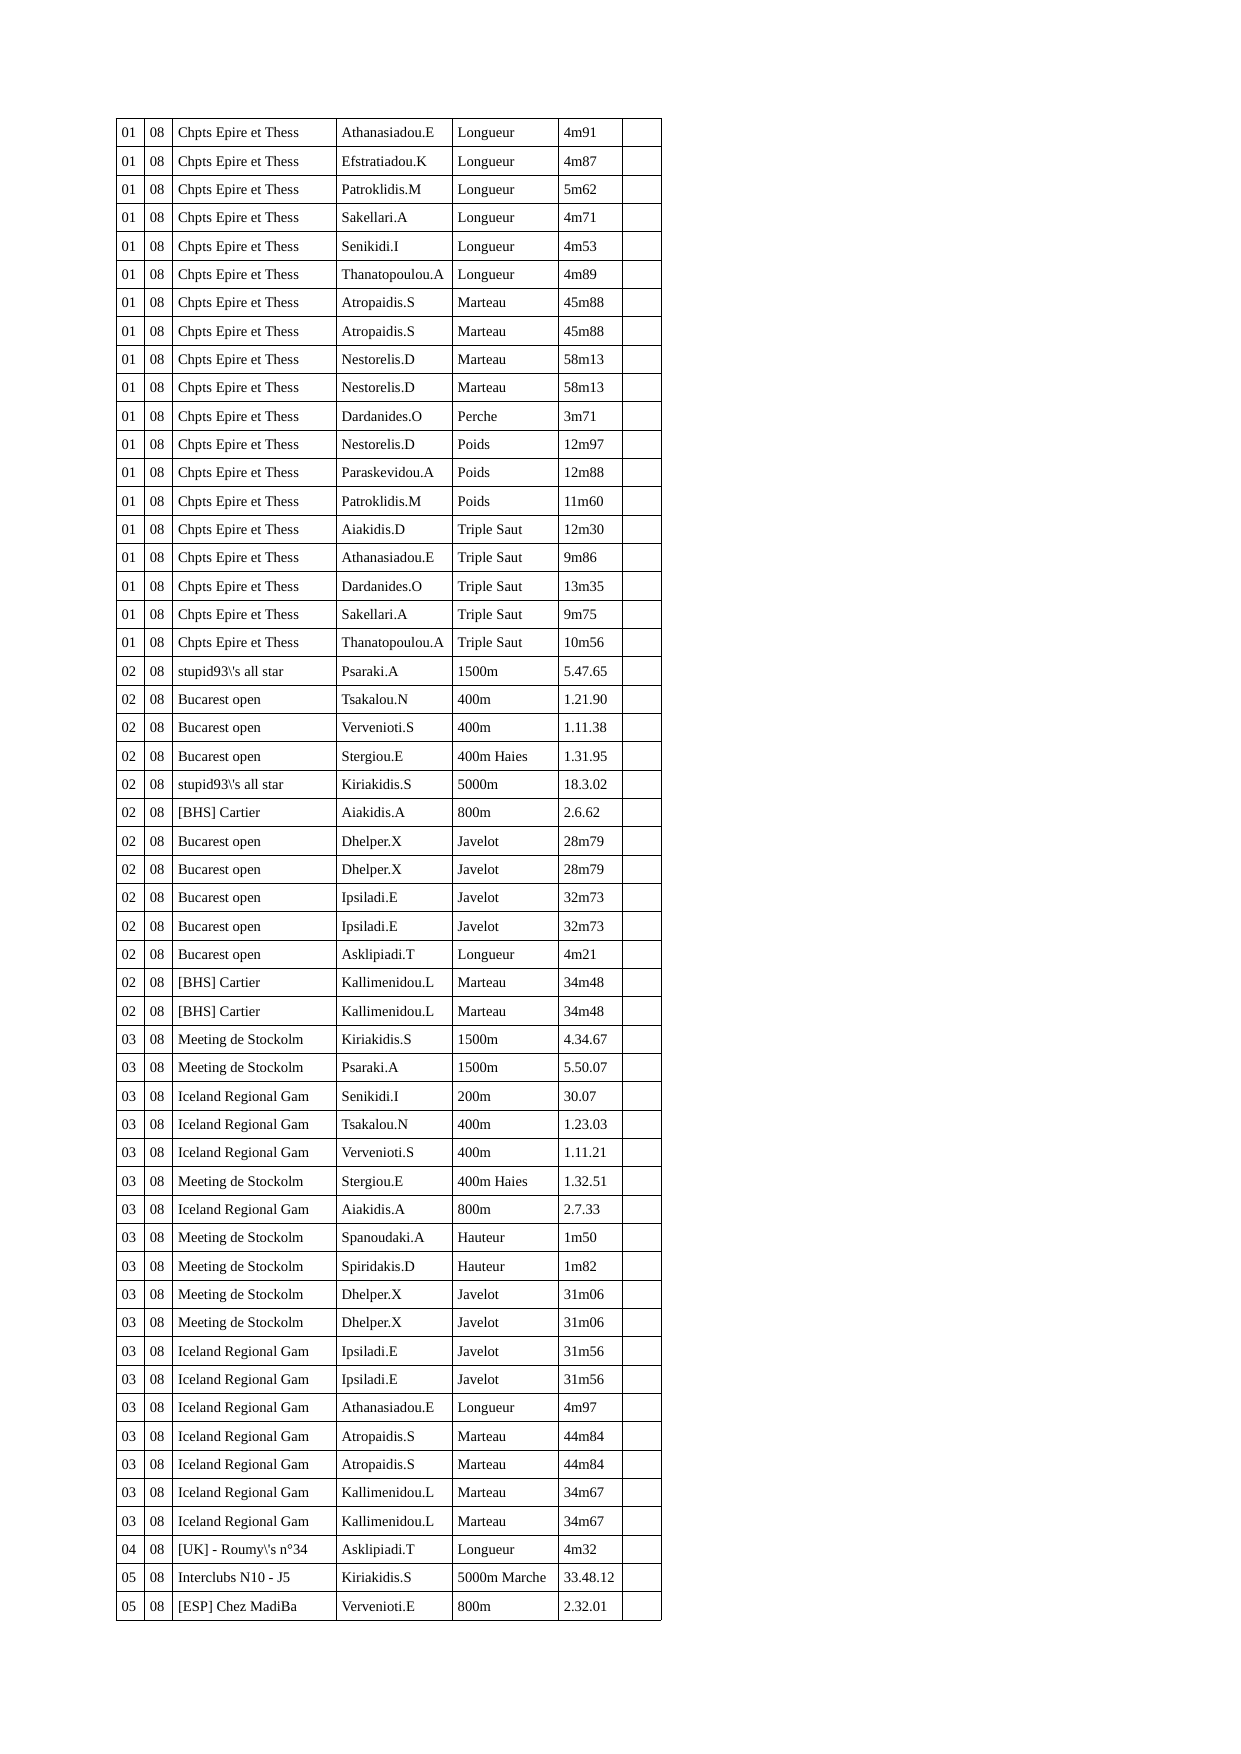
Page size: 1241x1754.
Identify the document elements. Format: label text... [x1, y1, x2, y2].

table_cell 28m79 [559, 856, 622, 883]
table_cell Atropaidis.S [337, 1422, 452, 1450]
table_cell Iceland Regional Gam [173, 1082, 336, 1110]
table_cell 08 [145, 204, 172, 231]
table_cell Hauteur [453, 1252, 558, 1280]
table_cell [623, 544, 661, 571]
table_cell 4m89 [559, 261, 622, 288]
table_cell 03 [117, 1507, 144, 1535]
table_cell [623, 516, 661, 543]
table_cell [623, 1536, 661, 1563]
table_cell Longueur [453, 176, 558, 203]
table_cell 04 [117, 1536, 144, 1563]
table_cell 4m71 [559, 204, 622, 231]
table_cell Psaraki.A [337, 657, 452, 685]
table_cell Longueur [453, 941, 558, 968]
table_cell 08 [145, 572, 172, 600]
table_cell Senikidi.I [337, 1082, 452, 1110]
table_cell [UK] - Roumy\'s n°34 [173, 1536, 336, 1563]
table_cell 02 [117, 827, 144, 855]
table_cell 1.11.38 [559, 714, 622, 741]
table_cell Javelot [453, 827, 558, 855]
table_cell Chpts Epire et Thess [173, 516, 336, 543]
table_cell 08 [145, 1082, 172, 1110]
table_cell 5000m Marche [453, 1564, 558, 1591]
table_cell [623, 1167, 661, 1195]
table_cell Chpts Epire et Thess [173, 402, 336, 430]
table_cell 400m Haies [453, 742, 558, 770]
table_cell 08 [145, 1564, 172, 1591]
table_cell 08 [145, 827, 172, 855]
table_cell 08 [145, 1451, 172, 1478]
table_cell 08 [145, 629, 172, 656]
table_cell Patroklidis.M [337, 176, 452, 203]
table_cell 4m87 [559, 147, 622, 175]
table_cell Aiakidis.A [337, 799, 452, 826]
table_cell 28m79 [559, 827, 622, 855]
table_cell [623, 884, 661, 911]
table_cell 02 [117, 771, 144, 798]
table_cell 1.23.03 [559, 1111, 622, 1138]
table_cell 1500m [453, 657, 558, 685]
table_cell 08 [145, 714, 172, 741]
table_cell 34m67 [559, 1479, 622, 1506]
table_cell 5m62 [559, 176, 622, 203]
table_cell Marteau [453, 317, 558, 345]
table_cell 5.47.65 [559, 657, 622, 685]
table_cell Longueur [453, 261, 558, 288]
table_cell Iceland Regional Gam [173, 1139, 336, 1166]
table_cell [623, 431, 661, 458]
table_cell Bucarest open [173, 856, 336, 883]
table_cell 02 [117, 912, 144, 940]
table_cell Chpts Epire et Thess [173, 487, 336, 515]
table_cell Kallimenidou.L [337, 1479, 452, 1506]
table_cell Nestorelis.D [337, 374, 452, 401]
table_cell Atropaidis.S [337, 289, 452, 316]
table_cell Vervenioti.E [337, 1592, 452, 1620]
table_cell Stergiou.E [337, 742, 452, 770]
table_cell 34m48 [559, 997, 622, 1025]
table_cell Tsakalou.N [337, 686, 452, 713]
table_cell 08 [145, 912, 172, 940]
table_cell Atropaidis.S [337, 317, 452, 345]
table_cell 01 [117, 544, 144, 571]
table_cell [623, 1026, 661, 1053]
table_cell [BHS] Cartier [173, 997, 336, 1025]
table_cell Aiakidis.D [337, 516, 452, 543]
table_cell Tsakalou.N [337, 1111, 452, 1138]
table_cell [623, 1592, 661, 1620]
table_cell 08 [145, 261, 172, 288]
table_cell 08 [145, 346, 172, 373]
table_cell stupid93\'s all star [173, 771, 336, 798]
table_cell Javelot [453, 884, 558, 911]
table_cell Chpts Epire et Thess [173, 261, 336, 288]
table_cell Marteau [453, 997, 558, 1025]
table_cell 08 [145, 402, 172, 430]
table_cell 12m97 [559, 431, 622, 458]
table_cell 12m30 [559, 516, 622, 543]
table_cell 01 [117, 346, 144, 373]
table_cell Chpts Epire et Thess [173, 147, 336, 175]
table_cell 08 [145, 289, 172, 316]
table_cell [623, 204, 661, 231]
table_cell 03 [117, 1054, 144, 1081]
table_cell 03 [117, 1366, 144, 1393]
table_cell [623, 1479, 661, 1506]
table_cell [623, 686, 661, 713]
table_cell 9m86 [559, 544, 622, 571]
table_cell 08 [145, 1111, 172, 1138]
table_cell Iceland Regional Gam [173, 1366, 336, 1393]
table_cell 01 [117, 204, 144, 231]
table_cell Poids [453, 431, 558, 458]
table_cell Javelot [453, 1309, 558, 1336]
table_cell 08 [145, 1281, 172, 1308]
table_cell 1500m [453, 1026, 558, 1053]
table_cell 03 [117, 1451, 144, 1478]
table_cell 01 [117, 261, 144, 288]
table_cell Thanatopoulou.A [337, 261, 452, 288]
table_cell 12m88 [559, 459, 622, 486]
table_cell [623, 1507, 661, 1535]
table_cell 03 [117, 1082, 144, 1110]
table_cell 01 [117, 629, 144, 656]
table_cell Asklipiadi.T [337, 1536, 452, 1563]
table_cell 01 [117, 232, 144, 260]
table_cell [623, 1111, 661, 1138]
table_cell 08 [145, 799, 172, 826]
table_cell 44m84 [559, 1422, 622, 1450]
table_cell [623, 856, 661, 883]
table_cell 31m06 [559, 1281, 622, 1308]
table_cell [623, 1394, 661, 1421]
table_cell 400m [453, 714, 558, 741]
table_cell 08 [145, 374, 172, 401]
table_cell 31m56 [559, 1366, 622, 1393]
table_cell 5000m [453, 771, 558, 798]
table_cell 08 [145, 1536, 172, 1563]
table_cell 1m50 [559, 1224, 622, 1251]
table_cell 08 [145, 1139, 172, 1166]
table_cell Iceland Regional Gam [173, 1479, 336, 1506]
table_cell Nestorelis.D [337, 346, 452, 373]
table_cell Longueur [453, 232, 558, 260]
table_cell Dhelper.X [337, 856, 452, 883]
table_cell 02 [117, 941, 144, 968]
table_cell 1m82 [559, 1252, 622, 1280]
table_cell Longueur [453, 1536, 558, 1563]
table_cell Spiridakis.D [337, 1252, 452, 1280]
table_cell 03 [117, 1281, 144, 1308]
table_cell Kallimenidou.L [337, 969, 452, 996]
table_cell 03 [117, 1422, 144, 1450]
table_cell 01 [117, 147, 144, 175]
table_cell Bucarest open [173, 912, 336, 940]
table_cell Interclubs N10 - J5 [173, 1564, 336, 1591]
table_cell 01 [117, 572, 144, 600]
table_cell Efstratiadou.K [337, 147, 452, 175]
table_cell 400m [453, 1111, 558, 1138]
table_cell Triple Saut [453, 572, 558, 600]
table_cell 03 [117, 1394, 144, 1421]
table_cell 02 [117, 714, 144, 741]
table_cell 08 [145, 997, 172, 1025]
table_cell Kallimenidou.L [337, 1507, 452, 1535]
table_cell [623, 459, 661, 486]
table_cell Chpts Epire et Thess [173, 374, 336, 401]
table_cell Marteau [453, 1479, 558, 1506]
table_cell [623, 289, 661, 316]
table_cell 800m [453, 1196, 558, 1223]
table_cell Chpts Epire et Thess [173, 346, 336, 373]
table_cell Aiakidis.A [337, 1196, 452, 1223]
table_cell [623, 119, 661, 146]
table_cell Kiriakidis.S [337, 771, 452, 798]
table_cell 08 [145, 1366, 172, 1393]
table_cell Marteau [453, 374, 558, 401]
table_cell Poids [453, 459, 558, 486]
table_cell 03 [117, 1337, 144, 1365]
table_cell 02 [117, 997, 144, 1025]
table_cell Bucarest open [173, 941, 336, 968]
table_cell Sakellari.A [337, 601, 452, 628]
table_cell 4m91 [559, 119, 622, 146]
table_cell 02 [117, 856, 144, 883]
table_cell 08 [145, 969, 172, 996]
table_cell [623, 1309, 661, 1336]
table_cell Athanasiadou.E [337, 544, 452, 571]
table_cell Nestorelis.D [337, 431, 452, 458]
table_cell [623, 827, 661, 855]
table_cell 02 [117, 884, 144, 911]
table_cell Marteau [453, 346, 558, 373]
table_cell [623, 1564, 661, 1591]
table_cell 02 [117, 969, 144, 996]
table_cell Hauteur [453, 1224, 558, 1251]
table_cell 08 [145, 884, 172, 911]
table_cell 08 [145, 1422, 172, 1450]
table_cell 01 [117, 402, 144, 430]
table_cell 03 [117, 1252, 144, 1280]
table_cell 18.3.02 [559, 771, 622, 798]
table_cell 200m [453, 1082, 558, 1110]
table_cell 08 [145, 1592, 172, 1620]
table_cell 08 [145, 1337, 172, 1365]
table_cell Kiriakidis.S [337, 1026, 452, 1053]
table_cell Meeting de Stockolm [173, 1309, 336, 1336]
table_cell [623, 1224, 661, 1251]
table_cell 03 [117, 1196, 144, 1223]
table_cell 02 [117, 799, 144, 826]
table_cell 3m71 [559, 402, 622, 430]
table_cell 08 [145, 941, 172, 968]
table_cell 01 [117, 459, 144, 486]
table_cell Chpts Epire et Thess [173, 176, 336, 203]
table_cell 08 [145, 1167, 172, 1195]
table_cell Javelot [453, 856, 558, 883]
table_cell [623, 657, 661, 685]
table_cell 2.32.01 [559, 1592, 622, 1620]
table_cell Marteau [453, 1507, 558, 1535]
table_cell Javelot [453, 912, 558, 940]
table_cell 10m56 [559, 629, 622, 656]
table_cell Senikidi.I [337, 232, 452, 260]
table_cell 01 [117, 601, 144, 628]
table_cell Chpts Epire et Thess [173, 204, 336, 231]
table_cell 08 [145, 1507, 172, 1535]
table_cell 08 [145, 459, 172, 486]
table_cell Chpts Epire et Thess [173, 317, 336, 345]
table_cell 03 [117, 1139, 144, 1166]
table_cell Sakellari.A [337, 204, 452, 231]
table_cell [BHS] Cartier [173, 969, 336, 996]
table_cell [623, 601, 661, 628]
table_cell [623, 1054, 661, 1081]
table_cell 08 [145, 686, 172, 713]
table_cell Ipsiladi.E [337, 1337, 452, 1365]
table_cell 02 [117, 657, 144, 685]
table_cell [623, 176, 661, 203]
table_cell Dardanides.O [337, 402, 452, 430]
table_cell [623, 799, 661, 826]
table_cell 31m06 [559, 1309, 622, 1336]
table_cell 02 [117, 686, 144, 713]
table_cell [BHS] Cartier [173, 799, 336, 826]
table_cell [623, 714, 661, 741]
table_cell Longueur [453, 204, 558, 231]
table_cell Triple Saut [453, 601, 558, 628]
table_cell 400m [453, 686, 558, 713]
table_cell 08 [145, 516, 172, 543]
table_cell 4m21 [559, 941, 622, 968]
table_cell 1.32.51 [559, 1167, 622, 1195]
table_cell 4.34.67 [559, 1026, 622, 1053]
table_cell [623, 969, 661, 996]
table_cell 03 [117, 1479, 144, 1506]
table_cell Chpts Epire et Thess [173, 431, 336, 458]
table_cell 05 [117, 1592, 144, 1620]
table_cell 08 [145, 1479, 172, 1506]
table_cell 08 [145, 1394, 172, 1421]
table_cell Chpts Epire et Thess [173, 629, 336, 656]
table_cell Marteau [453, 1451, 558, 1478]
table_cell Dhelper.X [337, 1281, 452, 1308]
table_cell Meeting de Stockolm [173, 1054, 336, 1081]
table_cell 08 [145, 1252, 172, 1280]
table_cell 08 [145, 771, 172, 798]
table_cell 01 [117, 317, 144, 345]
table_cell 08 [145, 317, 172, 345]
table_cell Spanoudaki.A [337, 1224, 452, 1251]
table_cell 33.48.12 [559, 1564, 622, 1591]
table_cell 2.7.33 [559, 1196, 622, 1223]
table_cell Kiriakidis.S [337, 1564, 452, 1591]
table_cell 01 [117, 176, 144, 203]
table_cell Javelot [453, 1366, 558, 1393]
table_cell 32m73 [559, 884, 622, 911]
table_cell stupid93\'s all star [173, 657, 336, 685]
table_cell Ipsiladi.E [337, 1366, 452, 1393]
table_cell Meeting de Stockolm [173, 1026, 336, 1053]
table_cell [623, 374, 661, 401]
table_cell 08 [145, 147, 172, 175]
table_cell Patroklidis.M [337, 487, 452, 515]
table_cell 2.6.62 [559, 799, 622, 826]
table_cell Triple Saut [453, 544, 558, 571]
table_cell [623, 261, 661, 288]
table_cell 800m [453, 1592, 558, 1620]
table_cell Triple Saut [453, 629, 558, 656]
table_cell [623, 317, 661, 345]
table_cell Paraskevidou.A [337, 459, 452, 486]
table_cell Meeting de Stockolm [173, 1224, 336, 1251]
table_cell Javelot [453, 1337, 558, 1365]
table_cell [623, 912, 661, 940]
table_cell Atropaidis.S [337, 1451, 452, 1478]
table_cell Marteau [453, 289, 558, 316]
table_cell 08 [145, 1054, 172, 1081]
table_cell 03 [117, 1309, 144, 1336]
table_cell 08 [145, 119, 172, 146]
table_cell 01 [117, 487, 144, 515]
table_cell Iceland Regional Gam [173, 1507, 336, 1535]
table_cell 01 [117, 516, 144, 543]
table_cell [623, 1366, 661, 1393]
table_cell 08 [145, 232, 172, 260]
table_cell 03 [117, 1167, 144, 1195]
table_cell Dhelper.X [337, 827, 452, 855]
table_cell 1.31.95 [559, 742, 622, 770]
table_cell [623, 1451, 661, 1478]
table_cell Vervenioti.S [337, 1139, 452, 1166]
table_cell [623, 1196, 661, 1223]
table_cell 45m88 [559, 317, 622, 345]
table_cell 1.21.90 [559, 686, 622, 713]
table_cell Bucarest open [173, 827, 336, 855]
table_cell [623, 1082, 661, 1110]
table_cell 08 [145, 742, 172, 770]
table_cell 9m75 [559, 601, 622, 628]
table_cell Iceland Regional Gam [173, 1111, 336, 1138]
table_cell Dhelper.X [337, 1309, 452, 1336]
table_cell Psaraki.A [337, 1054, 452, 1081]
table_cell 4m53 [559, 232, 622, 260]
table_cell Bucarest open [173, 686, 336, 713]
table_cell [623, 346, 661, 373]
table_cell 31m56 [559, 1337, 622, 1365]
table_cell [ESP] Chez MadiBa [173, 1592, 336, 1620]
table_cell Iceland Regional Gam [173, 1196, 336, 1223]
table_cell [623, 1139, 661, 1166]
table_cell Bucarest open [173, 742, 336, 770]
table_cell Thanatopoulou.A [337, 629, 452, 656]
table_cell Iceland Regional Gam [173, 1451, 336, 1478]
table_cell Longueur [453, 119, 558, 146]
table_cell Chpts Epire et Thess [173, 572, 336, 600]
table_cell 03 [117, 1026, 144, 1053]
table_cell Triple Saut [453, 516, 558, 543]
table_cell 01 [117, 289, 144, 316]
table_cell Meeting de Stockolm [173, 1167, 336, 1195]
table_cell 800m [453, 799, 558, 826]
table_cell 08 [145, 544, 172, 571]
table_cell 400m [453, 1139, 558, 1166]
table_cell 05 [117, 1564, 144, 1591]
table_cell [623, 402, 661, 430]
table_cell 03 [117, 1111, 144, 1138]
table_cell 34m67 [559, 1507, 622, 1535]
table_cell Stergiou.E [337, 1167, 452, 1195]
table_cell 08 [145, 601, 172, 628]
table_cell [623, 941, 661, 968]
table_cell Meeting de Stockolm [173, 1281, 336, 1308]
table_cell 08 [145, 1026, 172, 1053]
table_cell 34m48 [559, 969, 622, 996]
table_cell 08 [145, 657, 172, 685]
table_cell 58m13 [559, 346, 622, 373]
table_cell Athanasiadou.E [337, 119, 452, 146]
table_cell 02 [117, 742, 144, 770]
table_cell 08 [145, 856, 172, 883]
table_cell 08 [145, 1196, 172, 1223]
table_cell 08 [145, 487, 172, 515]
table_cell Chpts Epire et Thess [173, 289, 336, 316]
table_cell 08 [145, 431, 172, 458]
table_cell [623, 629, 661, 656]
table_cell Chpts Epire et Thess [173, 544, 336, 571]
table_cell Perche [453, 402, 558, 430]
table_cell Kallimenidou.L [337, 997, 452, 1025]
table_cell 44m84 [559, 1451, 622, 1478]
table_cell 01 [117, 119, 144, 146]
table_cell Ipsiladi.E [337, 912, 452, 940]
table_cell 1500m [453, 1054, 558, 1081]
table_cell [623, 487, 661, 515]
table_cell [623, 1337, 661, 1365]
table_cell [623, 997, 661, 1025]
table_cell Chpts Epire et Thess [173, 601, 336, 628]
table_cell Dardanides.O [337, 572, 452, 600]
table_cell Poids [453, 487, 558, 515]
table_cell [623, 1281, 661, 1308]
table_cell [623, 572, 661, 600]
table_cell Iceland Regional Gam [173, 1422, 336, 1450]
table_cell Marteau [453, 969, 558, 996]
table_cell 5.50.07 [559, 1054, 622, 1081]
table_cell 08 [145, 1309, 172, 1336]
table_cell 400m Haies [453, 1167, 558, 1195]
table_cell Longueur [453, 147, 558, 175]
table_cell [623, 147, 661, 175]
table_cell Marteau [453, 1422, 558, 1450]
table_cell [623, 1422, 661, 1450]
table_cell [623, 1252, 661, 1280]
table_cell 01 [117, 431, 144, 458]
table_cell Chpts Epire et Thess [173, 459, 336, 486]
table_cell 13m35 [559, 572, 622, 600]
table_cell Athanasiadou.E [337, 1394, 452, 1421]
table_cell 08 [145, 1224, 172, 1251]
table_cell Chpts Epire et Thess [173, 232, 336, 260]
table_cell Chpts Epire et Thess [173, 119, 336, 146]
table_cell 1.11.21 [559, 1139, 622, 1166]
table_cell Vervenioti.S [337, 714, 452, 741]
table_cell Bucarest open [173, 714, 336, 741]
table_cell 4m97 [559, 1394, 622, 1421]
table_cell [623, 232, 661, 260]
table_cell Longueur [453, 1394, 558, 1421]
table_cell Ipsiladi.E [337, 884, 452, 911]
table_cell 03 [117, 1224, 144, 1251]
table_cell 30.07 [559, 1082, 622, 1110]
table_cell [623, 771, 661, 798]
table_cell Iceland Regional Gam [173, 1394, 336, 1421]
table_cell 01 [117, 374, 144, 401]
table_cell Meeting de Stockolm [173, 1252, 336, 1280]
table_cell Iceland Regional Gam [173, 1337, 336, 1365]
table_cell 08 [145, 176, 172, 203]
table_cell Asklipiadi.T [337, 941, 452, 968]
table_cell 4m32 [559, 1536, 622, 1563]
table_cell 58m13 [559, 374, 622, 401]
table_cell 45m88 [559, 289, 622, 316]
table_cell Bucarest open [173, 884, 336, 911]
table_cell Javelot [453, 1281, 558, 1308]
table_cell 32m73 [559, 912, 622, 940]
table_cell 11m60 [559, 487, 622, 515]
table_cell [623, 742, 661, 770]
